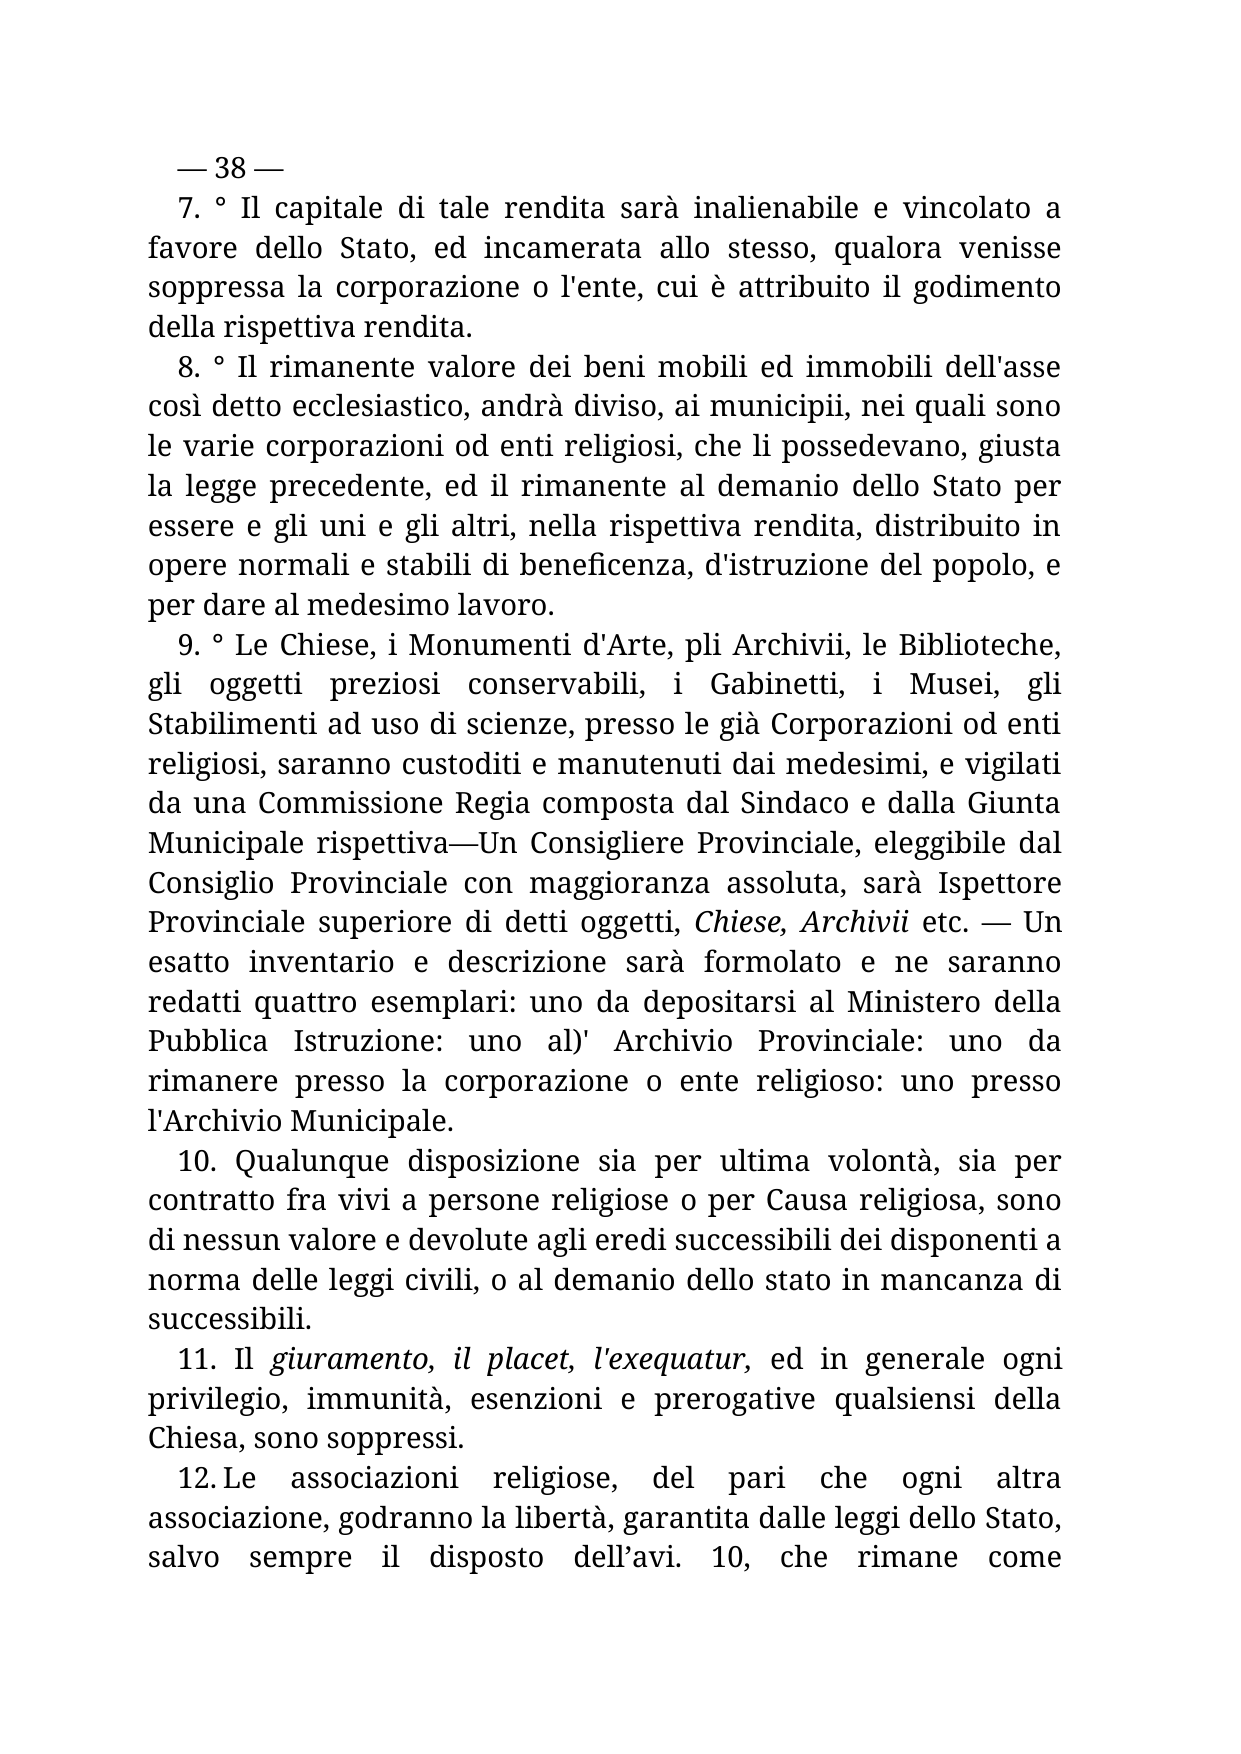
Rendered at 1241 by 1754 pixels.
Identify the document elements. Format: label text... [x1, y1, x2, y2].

list Le associazioni religiose, del pari che ogni altra associazione, godranno la libertà, garantita dalle leggi dello Stato, salvo sempre il disposto dell’avi. 10, che rimane come [148, 1457, 1063, 1576]
text 11. Il giuramento, il placet, l'exequatur, ed in generale ogni privilegio, immunità, esenzioni e prerogative qualsiensi della Chiesa, sono soppressi. [148, 1338, 1063, 1457]
text 10. Qualunque disposizione sia per ultima volontà, sia per contratto fra vivi a persone religiose o per Causa religiosa, sono di nessun valore e devolute agli eredi successibili dei disponenti a norma delle leggi civili, o al demanio dello stato in mancanza di successibili. [148, 1140, 1063, 1338]
text 7. ° Il capitale di tale rendita sarà inalienabile e vincolato a favore dello Stato, ed incamerata allo stesso, qualora venisse soppressa la corporazione o l'ente, cui è attribuito il godimento della rispettiva rendita. [148, 187, 1063, 346]
text — 38 — [148, 148, 1063, 187]
text 9. ° Le Chiese, i Monumenti d'Arte, pli Archivii, le Biblioteche, gli oggetti preziosi conservabili, i Gabinetti, i Musei, gli Stabilimenti ad uso di scienze, presso le già Corporazioni od enti religiosi, saranno custoditi e manutenuti dai medesimi, e vigilati da una Commissione Regia composta dal Sindaco e dalla Giunta Municipale rispettiva—Un Consigliere Provinciale, eleggibile dal Consiglio Provinciale con maggioranza assoluta, sarà Ispettore Provinciale superiore di detti oggetti, Chiese, Archivii etc. — Un esatto inventario e descrizione sarà formolato e ne saranno redatti quattro esemplari: uno da depositarsi al Ministero della Pubblica Istruzione: uno al)' Archivio Provinciale: uno da rimanere presso la corporazione o ente religioso: uno presso l'Archivio Municipale. [148, 624, 1063, 1140]
text 8. ° Il rimanente valore dei beni mobili ed immobili dell'asse così detto ecclesiastico, andrà diviso, ai municipii, nei quali sono le varie corporazioni od enti religiosi, che li possedevano, giusta la legge precedente, ed il rimanente al demanio dello Stato per essere e gli uni e gli altri, nella rispettiva rendita, distribuito in opere normali e stabili di beneficenza, d'istruzione del popolo, e per dare al medesimo lavoro. [148, 346, 1063, 624]
